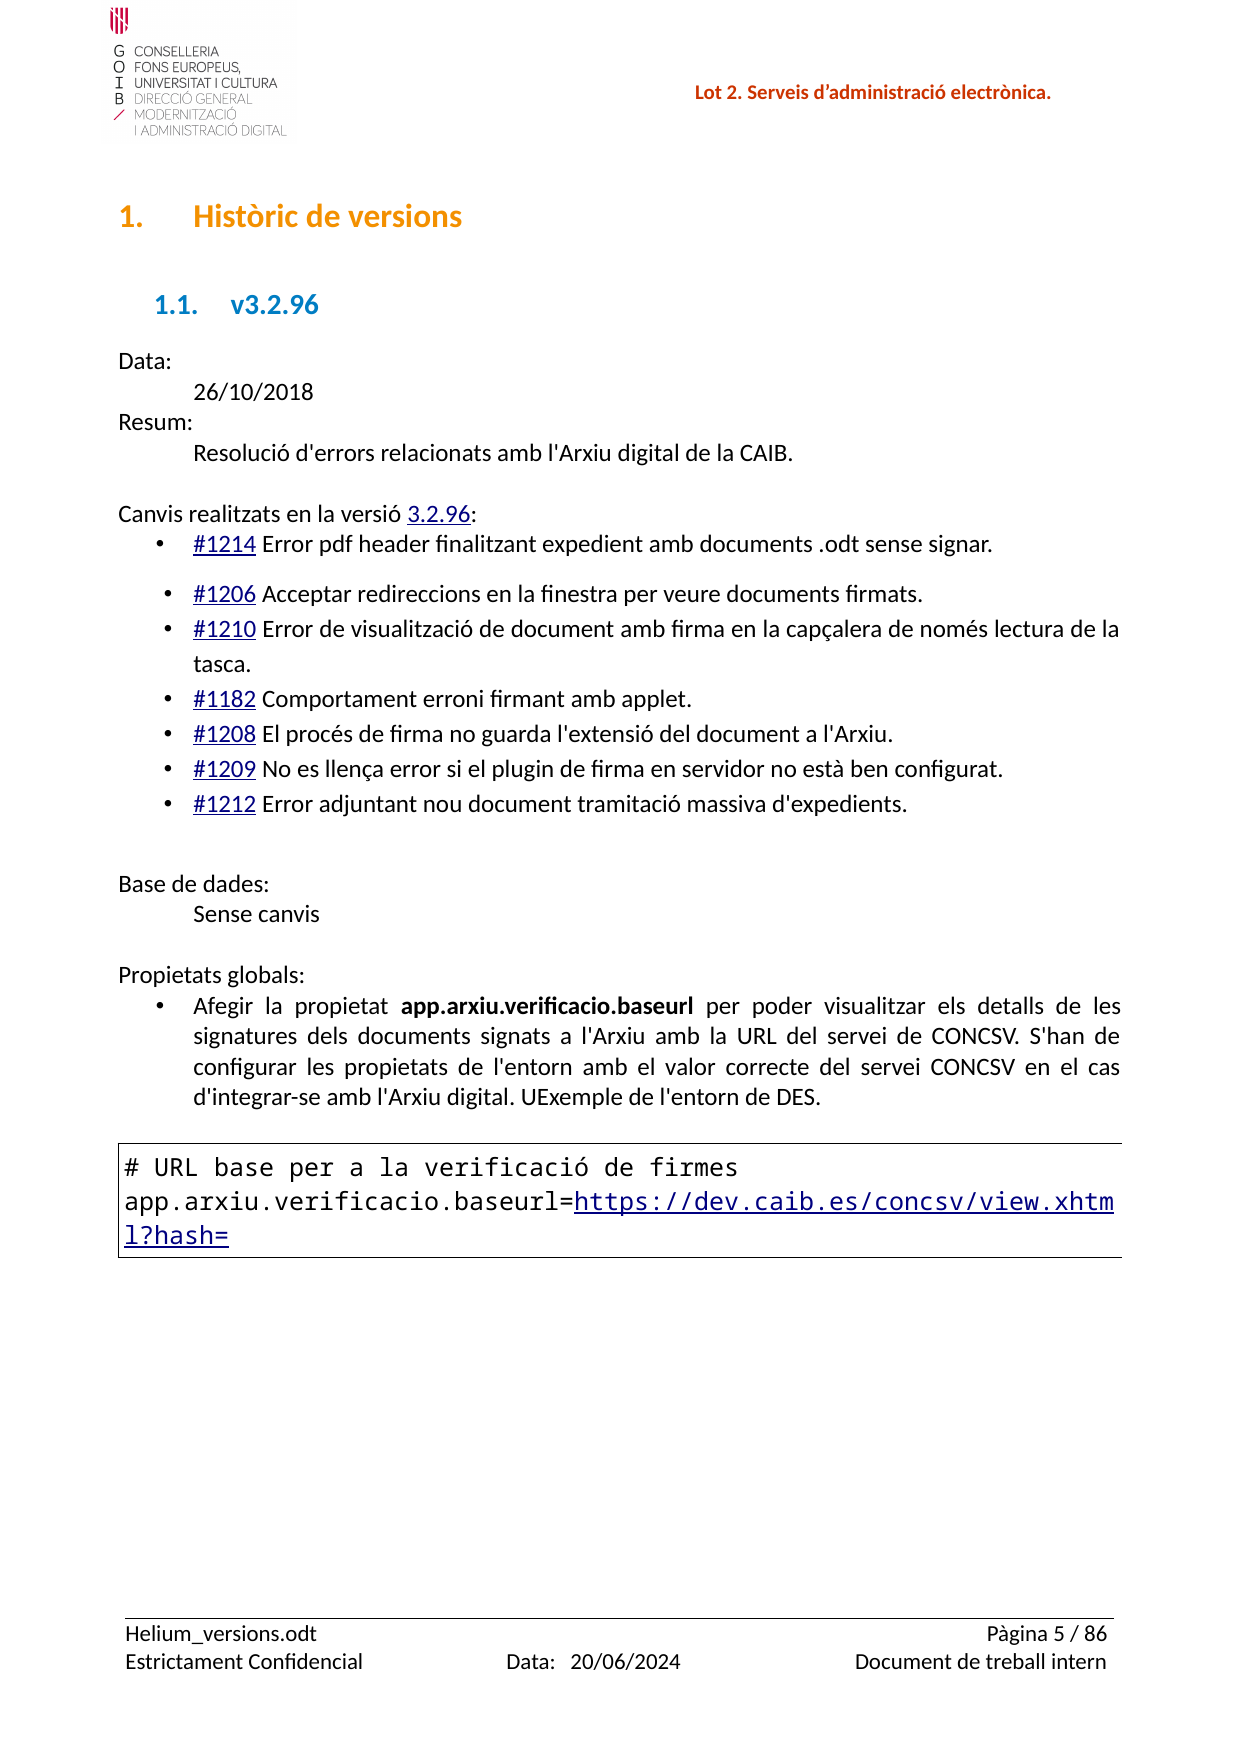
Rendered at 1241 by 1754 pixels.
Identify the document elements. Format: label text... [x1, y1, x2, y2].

text Data: [118, 345, 1122, 376]
picture [100, 0, 297, 144]
list #1206 Acceptar redireccions en la finestra per veure documents firmats. [164, 578, 1122, 608]
list #1209 No es llença error si el plugin de firma en servidor no està ben configurat. [164, 753, 1122, 783]
text Canvis realitzats en la versió 3.2.96: [118, 498, 1122, 528]
list #1212 Error adjuntant nou document tramitació massiva d'expedients. [164, 788, 1122, 818]
table_header # URL base per a la verificació de firmes app.arxiu.verificacio.baseurl=https://dev.caib.es/concsv/view.xhtml?hash= [119, 1144, 1122, 1257]
text Resolució d'errors relacionats amb l'Arxiu digital de la CAIB. [118, 437, 1122, 467]
subtitle Històric de versions [118, 195, 1122, 236]
text Sense canvis [118, 898, 1122, 929]
list Afegir la propietat app.arxiu.verificacio.baseurl per poder visualitzar els detalls de les signatures dels documents signats a l'Arxiu amb la URL del servei de CONCSV. S'han de configurar les propietats de l'entorn amb el valor correcte del servei CONCSV en el cas d'integrar-se amb l'Arxiu digital. UExemple de l'entorn de DES. [156, 990, 1122, 1112]
list #1210 Error de visualització de document amb firma en la capçalera de només lectura de la tasca. [164, 613, 1122, 678]
list #1208 El procés de firma no guarda l'extensió del document a l'Arxiu. [164, 718, 1122, 748]
text Propietats globals: [118, 959, 1122, 990]
list #1182 Comportament erroni firmant amb applet. [164, 683, 1122, 713]
text Resum: [118, 406, 1122, 437]
text 26/10/2018 [118, 376, 1122, 406]
text Base de dades: [118, 868, 1122, 898]
subtitle v3.2.96 [153, 286, 1122, 321]
list #1214 Error pdf header finalitzant expedient amb documents .odt sense signar. [156, 528, 1122, 559]
